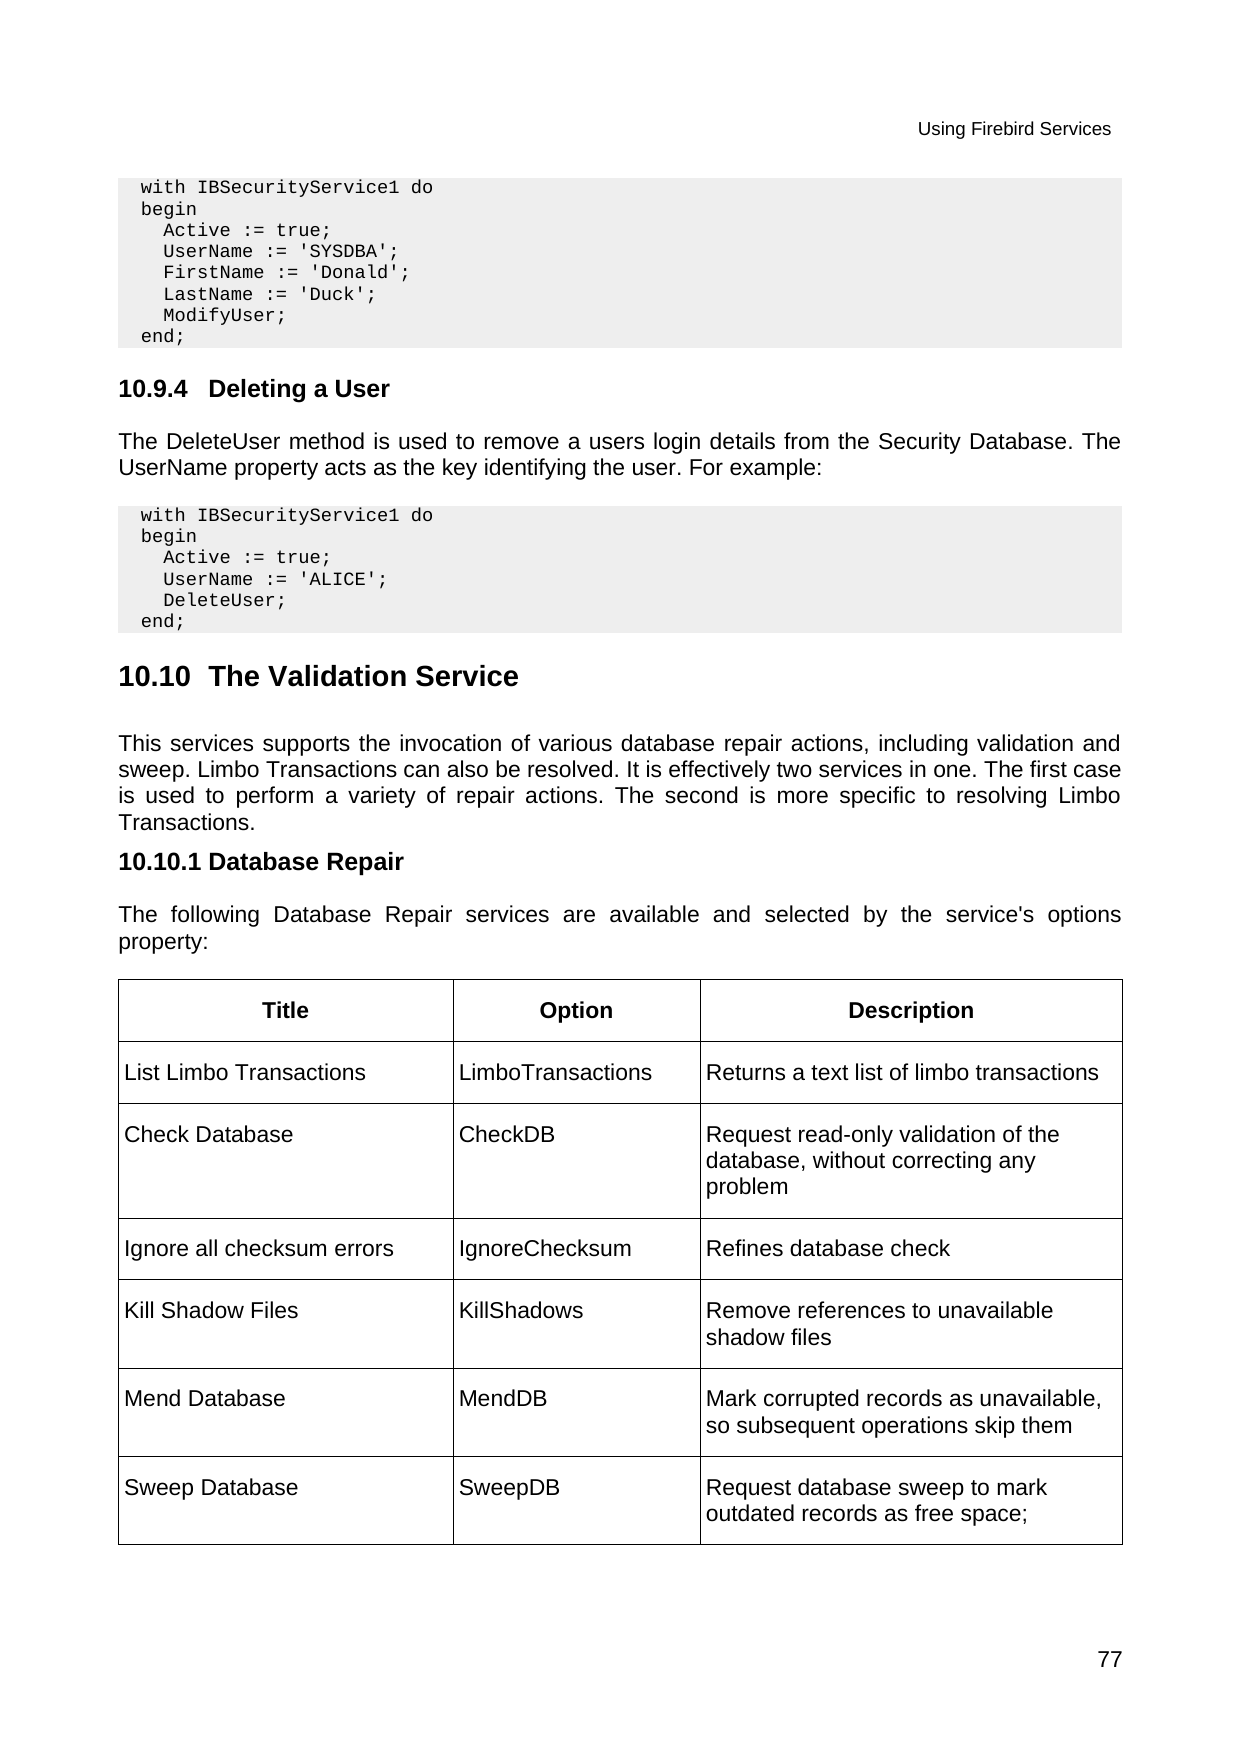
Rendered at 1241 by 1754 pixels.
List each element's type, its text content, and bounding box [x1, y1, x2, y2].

text This services supports the invocation of various database repair actions, including validation and sweep. Limbo Transactions can also be resolved. It is effectively two services in one. The first case is used to perform a variety of repair actions. The second is more specific to resolving Limbo Transactions. [118, 730, 1122, 835]
table_cell SweepDB [454, 1457, 700, 1544]
text begin [118, 199, 1122, 221]
table_header Description [701, 980, 1122, 1041]
text UserName := 'ALICE'; [118, 569, 1122, 591]
table_cell List Limbo Transactions [119, 1042, 453, 1103]
text The DeleteUser method is used to remove a users login details from the Security Database. The UserName property acts as the key identifying the user. For example: [118, 428, 1122, 481]
table_cell Kill Shadow Files [119, 1280, 453, 1367]
table_cell Mark corrupted records as unavailable, so subsequent operations skip them [701, 1369, 1122, 1456]
table_cell Sweep Database [119, 1457, 453, 1544]
text UserName := 'SYSDBA'; [118, 242, 1122, 263]
subtitle The Validation Service [118, 659, 1122, 692]
table_cell Ignore all checksum errors [119, 1219, 453, 1279]
text begin [118, 527, 1122, 548]
table_cell CheckDB [454, 1104, 700, 1217]
text FirstName := 'Donald'; [118, 263, 1122, 284]
table_cell Check Database [119, 1104, 453, 1217]
text with IBSecurityService1 do [118, 178, 1122, 199]
subtitle Deleting a User [118, 374, 1122, 402]
text ModifyUser; [118, 306, 1122, 327]
subtitle Database Repair [118, 847, 1122, 876]
table_cell Request read-only validation of the database, without correcting any problem [701, 1104, 1122, 1217]
text LastName := 'Duck'; [118, 284, 1122, 306]
text The following Database Repair services are available and selected by the service's options property: [118, 901, 1122, 954]
table_cell Mend Database [119, 1369, 453, 1456]
table_cell MendDB [454, 1369, 700, 1456]
text DeleteUser; [118, 591, 1122, 612]
table_cell Request database sweep to mark outdated records as free space; [701, 1457, 1122, 1544]
table_cell Refines database check [701, 1219, 1122, 1279]
table_header Option [454, 980, 700, 1041]
table_cell Remove references to unavailable shadow files [701, 1280, 1122, 1367]
table_cell IgnoreChecksum [454, 1219, 700, 1279]
table_header Title [119, 980, 453, 1041]
table_cell Returns a text list of limbo transactions [701, 1042, 1122, 1103]
text Active := true; [118, 548, 1122, 569]
text Active := true; [118, 221, 1122, 242]
text end; [118, 327, 1122, 348]
text with IBSecurityService1 do [118, 506, 1122, 527]
table_cell LimboTransactions [454, 1042, 700, 1103]
text end; [118, 612, 1122, 633]
table_cell KillShadows [454, 1280, 700, 1367]
